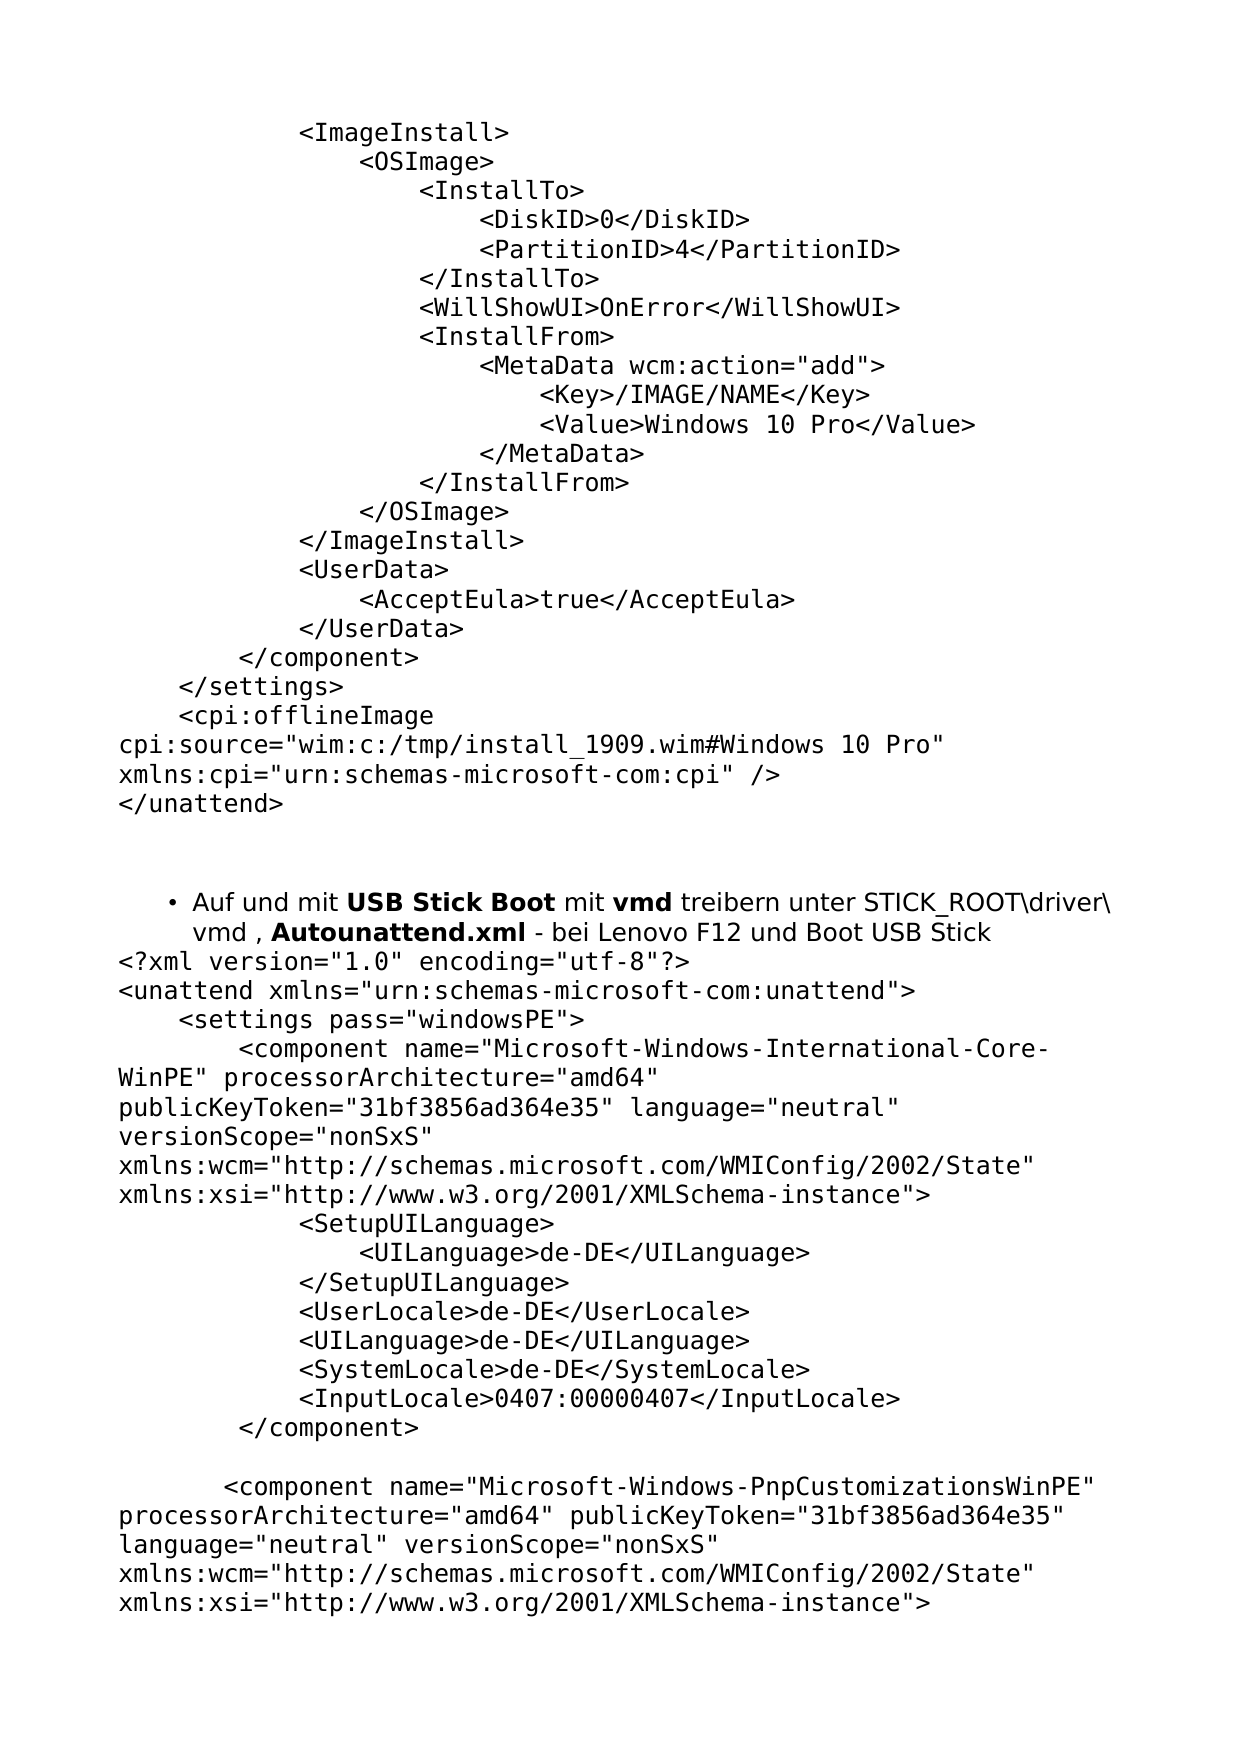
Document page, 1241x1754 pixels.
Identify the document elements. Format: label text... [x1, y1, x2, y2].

text <ImageInstall> <OSImage> <InstallTo> <DiskID>0</DiskID> <PartitionID>4</PartitionID> </InstallTo> <WillShowUI>OnError</WillShowUI> <InstallFrom> <MetaData wcm:action="add"> <Key>/IMAGE/NAME</Key> <Value>Windows 10 Pro</Value> </MetaData> </InstallFrom> </OSImage> </ImageInstall> <UserData> <AcceptEula>true</AcceptEula> </UserData> </component> </settings> <cpi:offlineImage cpi:source="wim:c:/tmp/install_1909.wim#Windows 10 Pro" xmlns:cpi="urn:schemas-microsoft-com:cpi" /> </unattend> [118, 118, 1122, 847]
text <?xml version="1.0" encoding="utf-8"?> <unattend xmlns="urn:schemas-microsoft-com:unattend"> <settings pass="windowsPE"> <component name="Microsoft-Windows-International-Core-WinPE" processorArchitecture="amd64" publicKeyToken="31bf3856ad364e35" language="neutral" versionScope="nonSxS" xmlns:wcm="http://schemas.microsoft.com/WMIConfig/2002/State" xmlns:xsi="http://www.w3.org/2001/XMLSchema-instance"> <SetupUILanguage> <UILanguage>de-DE</UILanguage> </SetupUILanguage> <UserLocale>de-DE</UserLocale> <UILanguage>de-DE</UILanguage> <SystemLocale>de-DE</SystemLocale> <InputLocale>0407:00000407</InputLocale> </component> <component name="Microsoft-Windows-PnpCustomizationsWinPE" processorArchitecture="amd64" publicKeyToken="31bf3856ad364e35" language="neutral" versionScope="nonSxS" xmlns:wcm="http://schemas.microsoft.com/WMIConfig/2002/State" xmlns:xsi="http://www.w3.org/2001/XMLSchema-instance"> [118, 947, 1122, 1618]
list Auf und mit USB Stick Boot mit vmd treibern unter STICK_ROOT\driver\vmd , Autounattend.xml - bei Lenovo F12 und Boot USB Stick [177, 888, 1122, 947]
